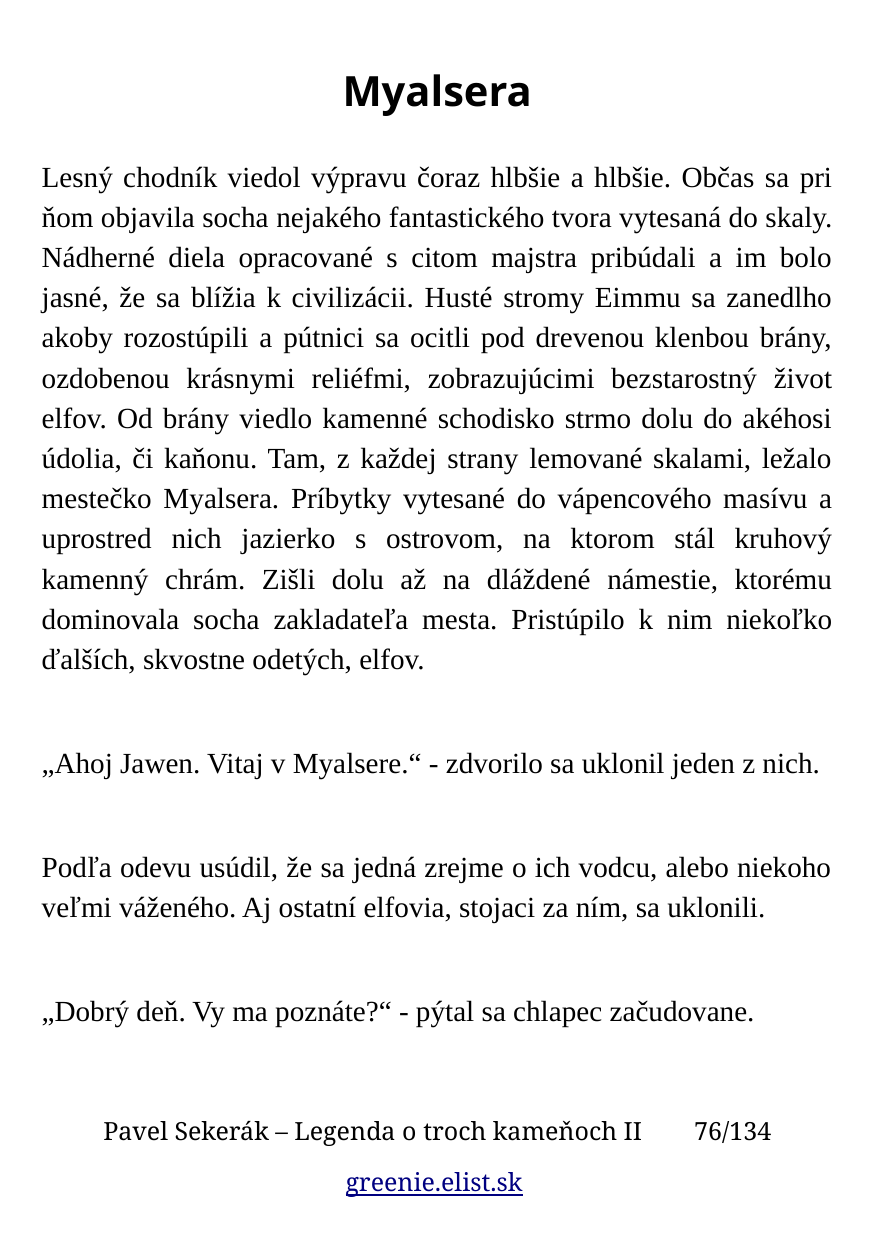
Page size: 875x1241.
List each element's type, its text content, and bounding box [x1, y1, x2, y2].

text „Ahoj Jawen. Vitaj v Myalsere.“ - zdvorilo sa uklonil jeden z nich. [41, 746, 833, 780]
subtitle Myalsera [41, 62, 833, 119]
text „Dobrý deň. Vy ma poznáte?“ - pýtal sa chlapec začudovane. [41, 994, 833, 1028]
text Lesný chodník viedol výpravu čoraz hlbšie a hlbšie. Občas sa pri ňom objavila socha nejakého fantastického tvora vytesaná do skaly. Nádherné diela opracované s citom majstra pribúdali a im bolo jasné, že sa blížia k civilizácii. Husté stromy Eimmu sa zanedlho akoby rozostúpili a pútnici sa ocitli pod drevenou klenbou brány, ozdobenou krásnymi reliéfmi, zobrazujúcimi bezstarostný život elfov. Od brány viedlo kamenné schodisko strmo dolu do akéhosi údolia, či kaňonu. Tam, z každej strany lemované skalami, ležalo mestečko Myalsera. Príbytky vytesané do vápencového masívu a uprostred nich jazierko s ostrovom, na ktorom stál kruhový kamenný chrám. Zišli dolu až na dláždené námestie, ktorému dominovala socha zakladateľa mesta. Pristúpilo k nim niekoľko ďalších, skvostne odetých, elfov. [41, 160, 833, 676]
text Podľa odevu usúdil, že sa jedná zrejme o ich vodcu, alebo niekoho veľmi váženého. Aj ostatní elfovia, stojaci za ním, sa uklonili. [41, 850, 833, 924]
